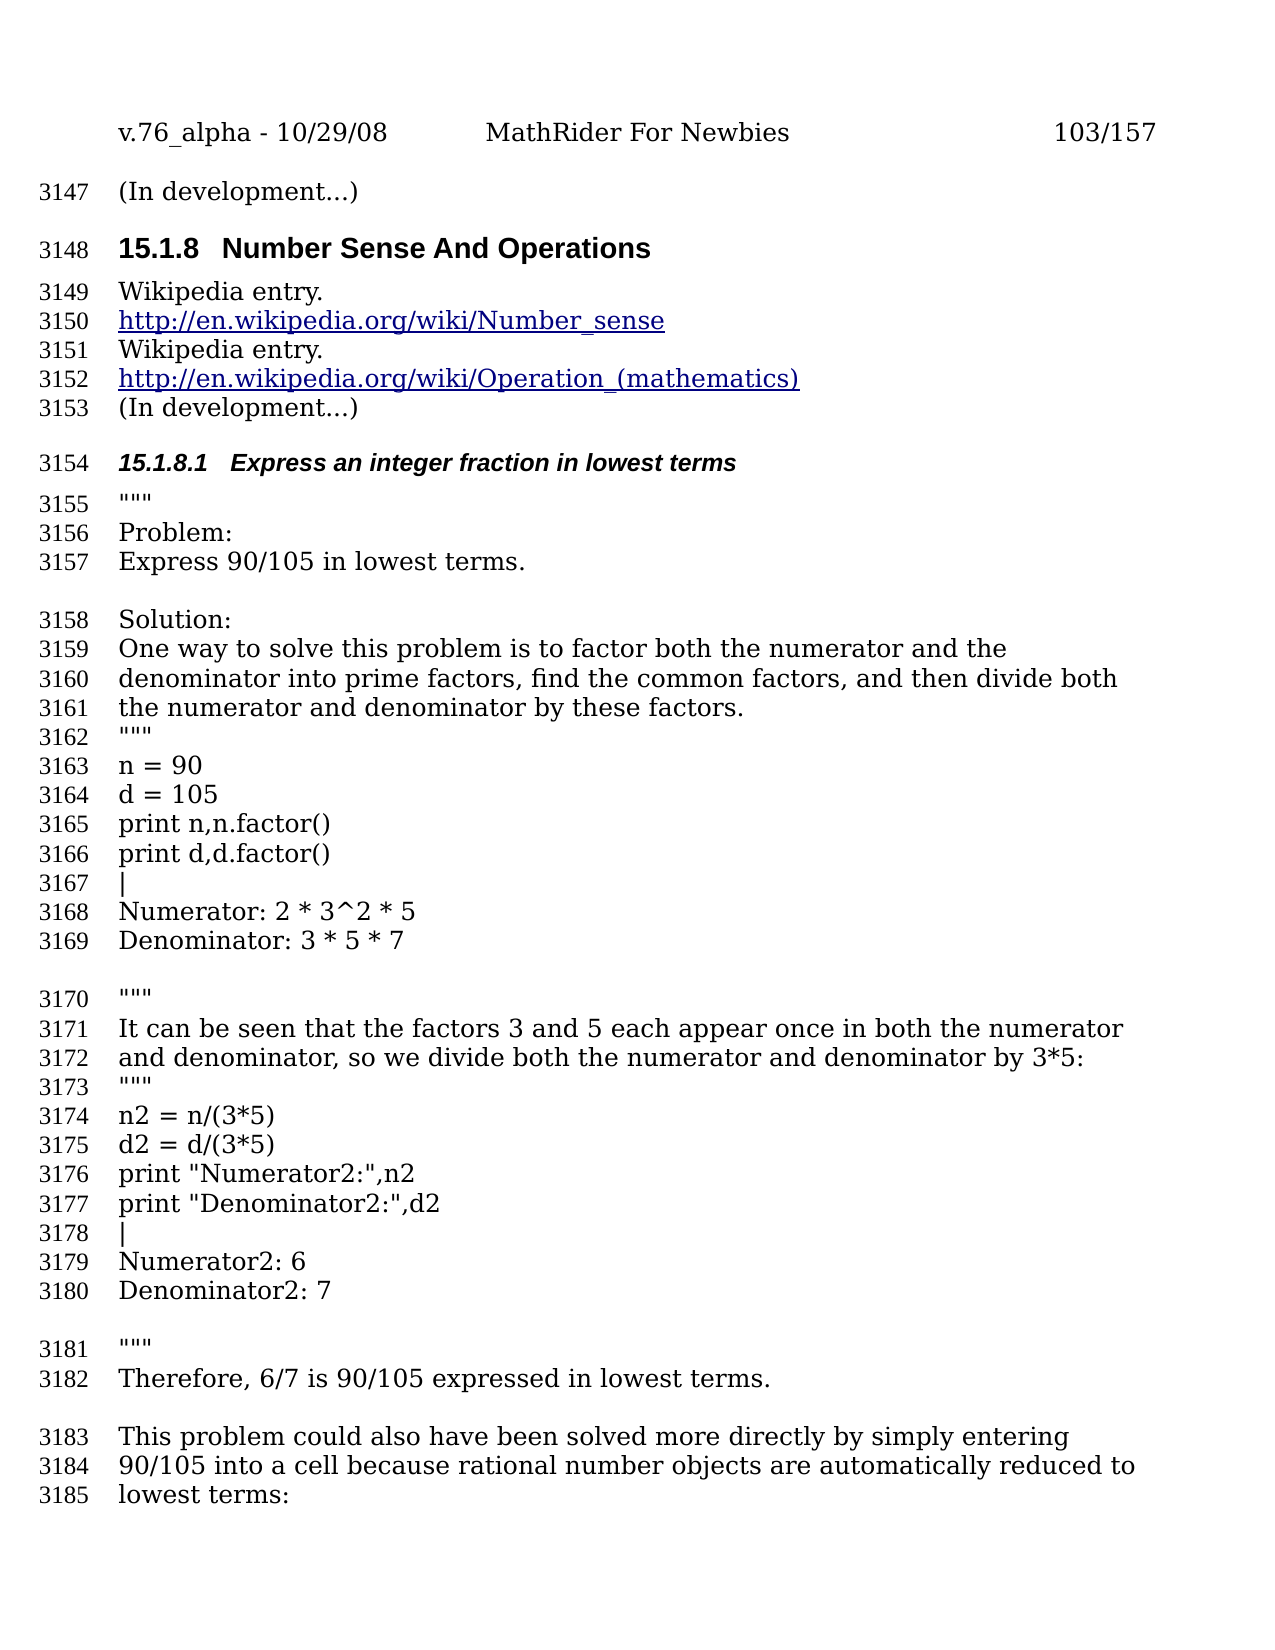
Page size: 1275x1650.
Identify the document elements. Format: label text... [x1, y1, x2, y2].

text Solution: [118, 606, 1157, 635]
text n2 = n/(3*5) [118, 1101, 1157, 1131]
text print n,n.factor() [118, 810, 1157, 839]
text One way to solve this problem is to factor both the numerator and the denominator into prime factors, find the common factors, and then divide both the numerator and denominator by these factors. [118, 635, 1157, 722]
text Numerator2: 6 [118, 1247, 1157, 1276]
text """ [118, 722, 1157, 751]
text | [118, 1218, 1157, 1247]
text Therefore, 6/7 is 90/105 expressed in lowest terms. [118, 1364, 1157, 1393]
text print "Numerator2:",n2 [118, 1160, 1157, 1189]
subtitle Express an integer fraction in lowest terms [118, 448, 1157, 476]
text Express 90/105 in lowest terms. [118, 547, 1157, 576]
text This problem could also have been solved more directly by simply entering 90/105 into a cell because rational number objects are automatically reduced to lowest terms: [118, 1422, 1157, 1510]
text """ [118, 1072, 1157, 1101]
text (In development...) [118, 177, 1157, 206]
text d2 = d/(3*5) [118, 1131, 1157, 1160]
text """ [118, 985, 1157, 1014]
text Wikipedia entry. [118, 277, 1157, 306]
text Denominator: 3 * 5 * 7 [118, 926, 1157, 956]
text | [118, 868, 1157, 897]
text Numerator: 2 * 3^2 * 5 [118, 897, 1157, 926]
text http://en.wikipedia.org/wiki/Number_sense [118, 306, 1157, 335]
text http://en.wikipedia.org/wiki/Operation_(mathematics) [118, 364, 1157, 394]
subtitle Number Sense And Operations [118, 231, 1157, 264]
text """ [118, 489, 1157, 518]
text print "Denominator2:",d2 [118, 1189, 1157, 1218]
text It can be seen that the factors 3 and 5 each appear once in both the numerator and denominator, so we divide both the numerator and denominator by 3*5: [118, 1014, 1157, 1072]
text d = 105 [118, 781, 1157, 810]
text """ [118, 1335, 1157, 1364]
text Wikipedia entry. [118, 335, 1157, 364]
text (In development...) [118, 394, 1157, 423]
text Problem: [118, 518, 1157, 547]
text Denominator2: 7 [118, 1276, 1157, 1306]
text n = 90 [118, 751, 1157, 781]
text print d,d.factor() [118, 839, 1157, 868]
